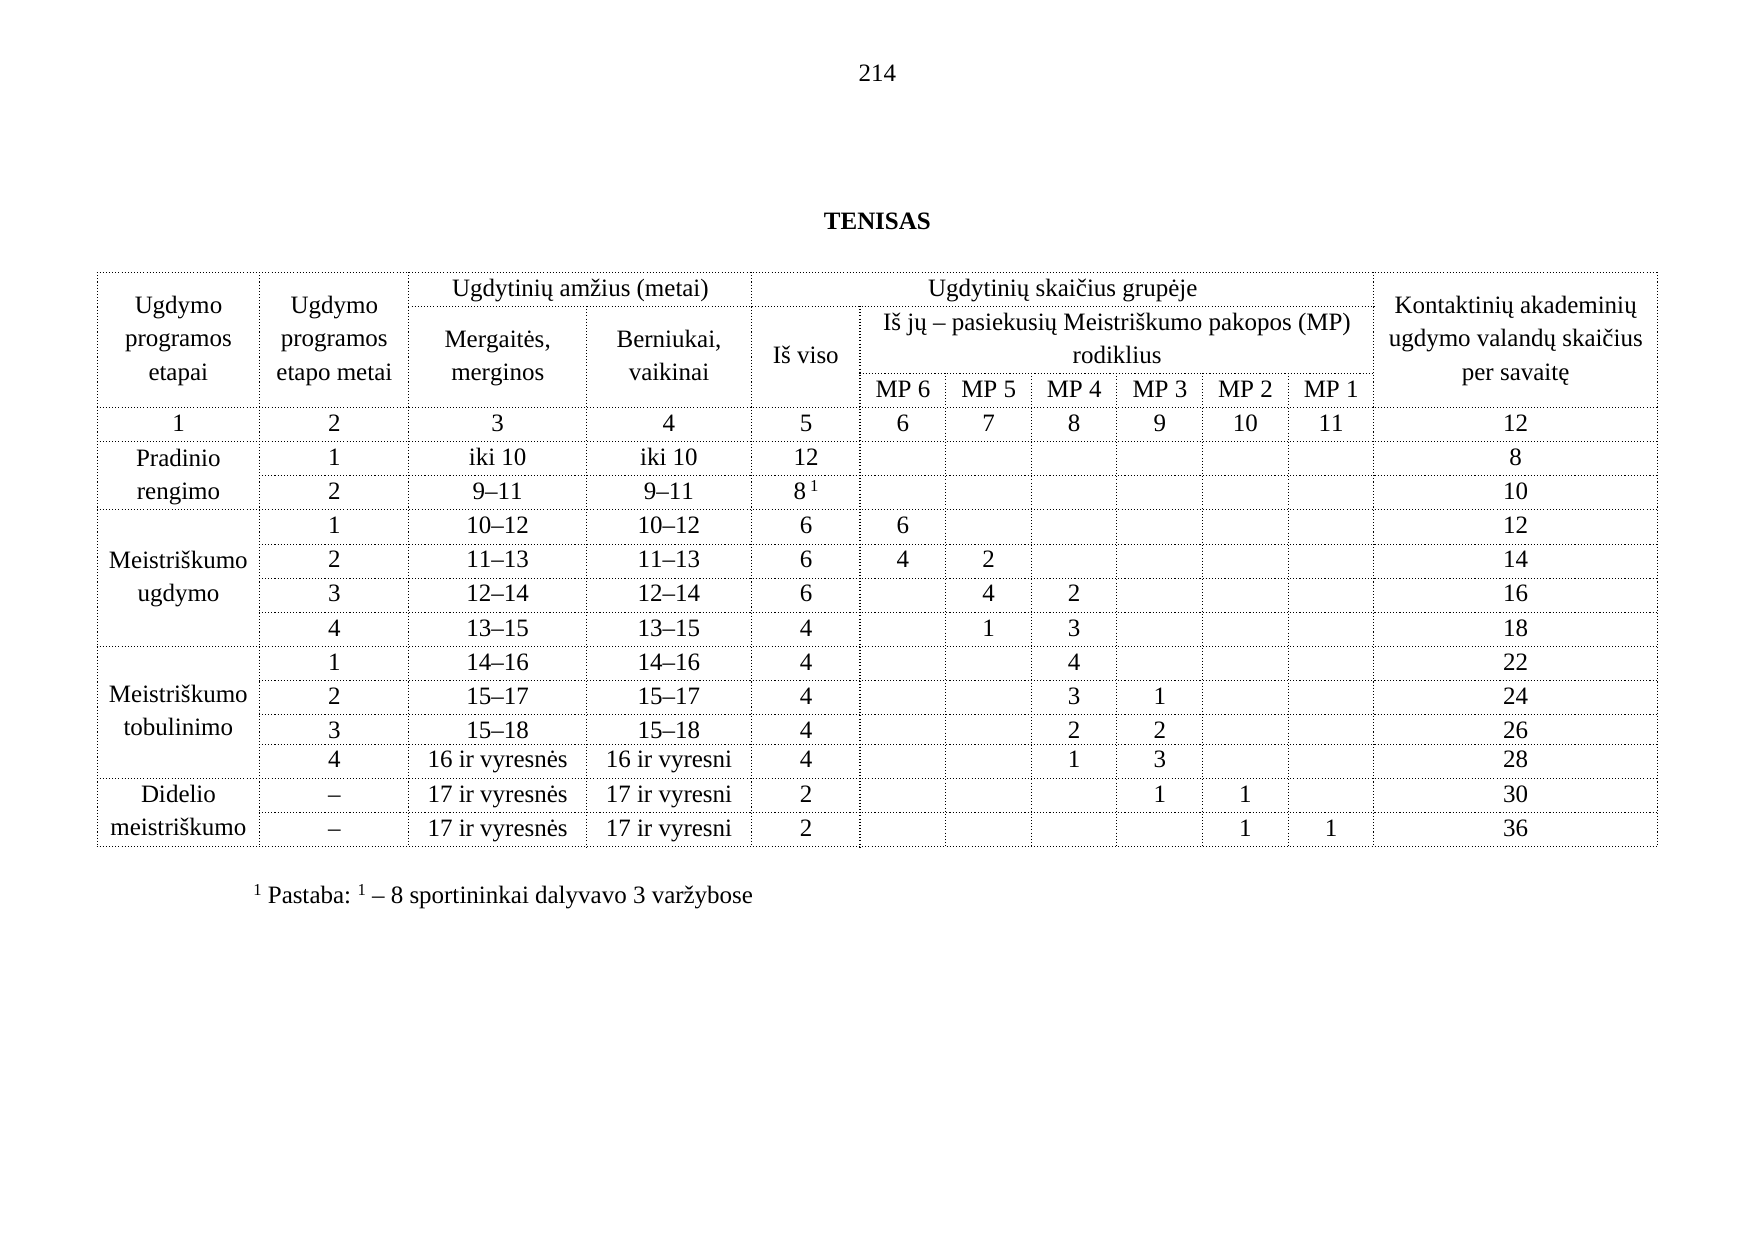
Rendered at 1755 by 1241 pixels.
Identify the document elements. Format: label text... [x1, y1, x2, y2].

text Tenisas [118, 206, 1636, 235]
text 1 Pastaba: 1 – 8 sportininkai dalyvavo 3 varžybose [118, 880, 1636, 908]
